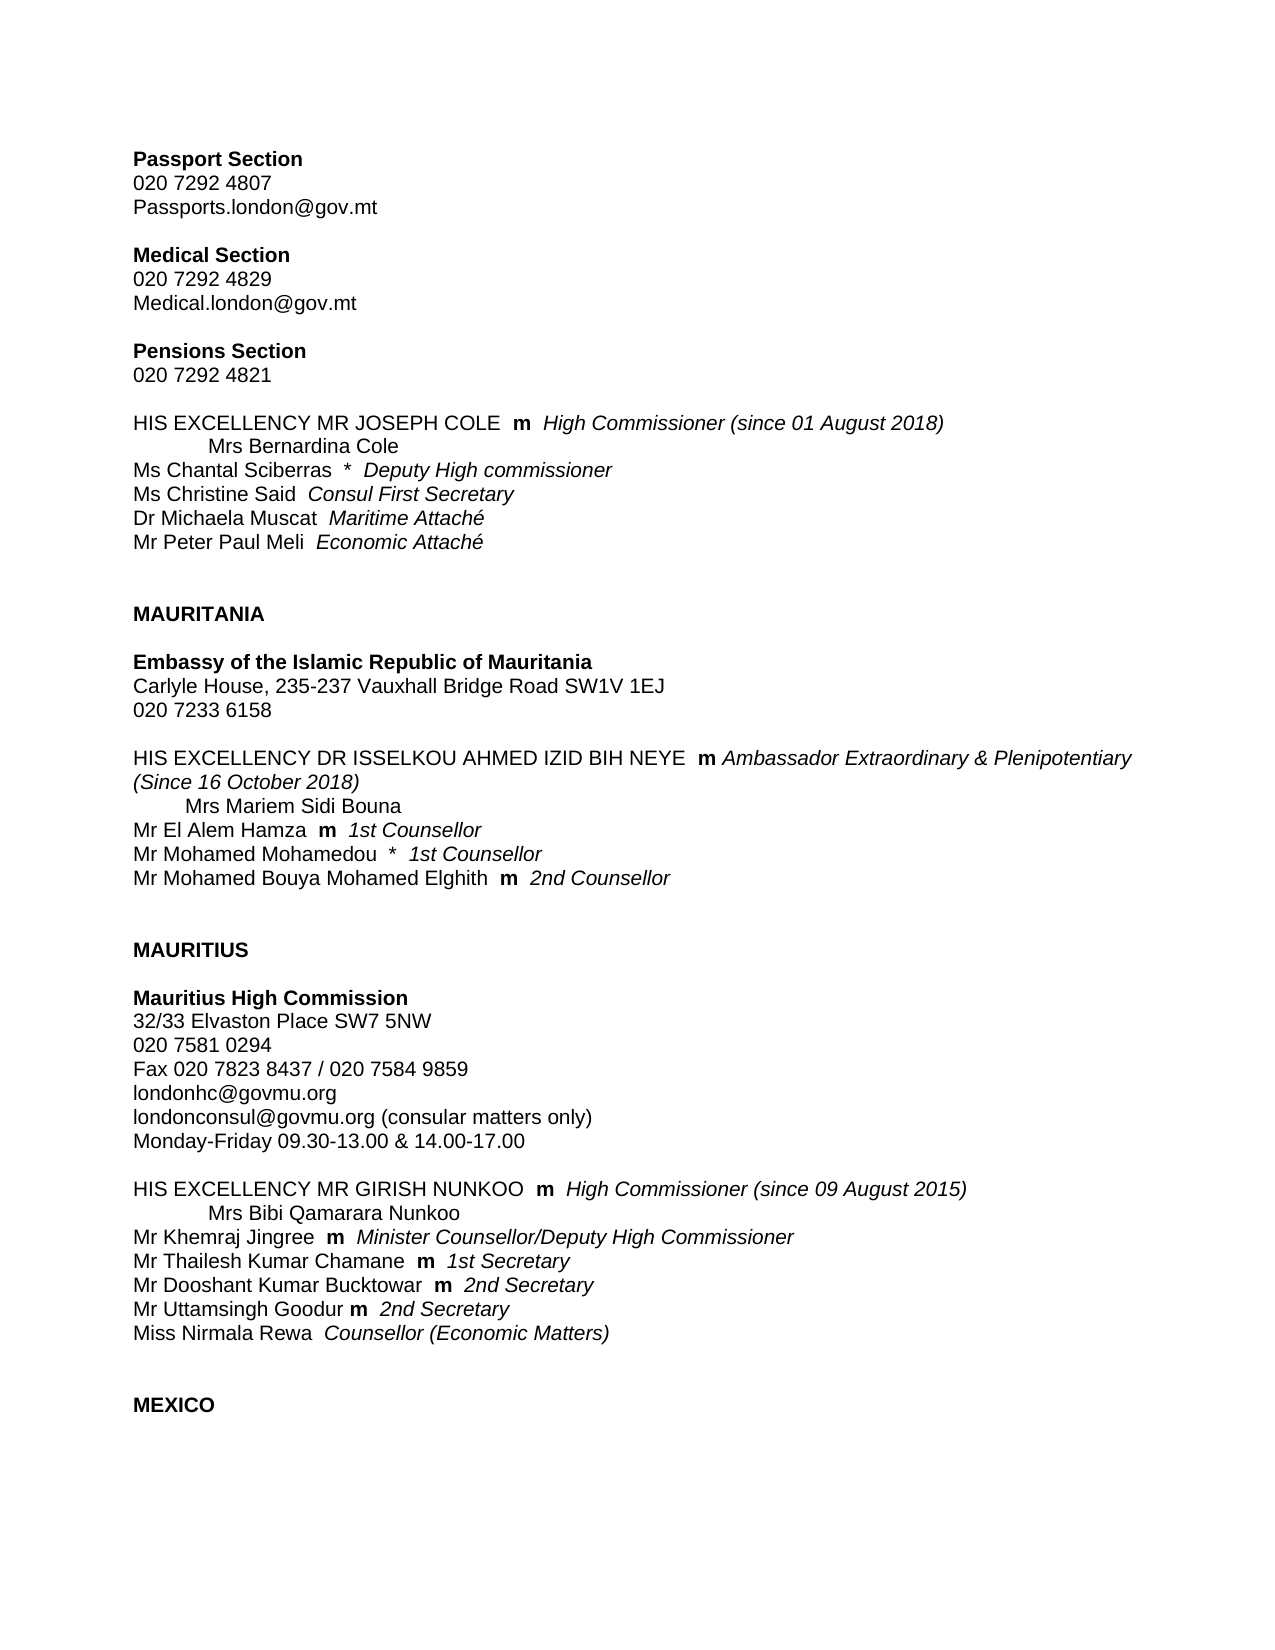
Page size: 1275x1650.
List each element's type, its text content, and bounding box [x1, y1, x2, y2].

text HIS EXCELLENCY MR GIRISH NUNKOO m High Commissioner (since 09 August 2015) [133, 1177, 1181, 1201]
text Ms Chantal Sciberras * Deputy High commissioner [133, 458, 1181, 482]
text Mr El Alem Hamza m 1st Counsellor [133, 818, 1181, 842]
text 020 7292 4807 [133, 171, 1181, 195]
text Passport Section [133, 147, 1181, 171]
text Mr Mohamed Mohamedou * 1st Counsellor [133, 842, 1181, 866]
text MAURITANIA [133, 602, 1181, 626]
text Mr Khemraj Jingree m Minister Counsellor/Deputy High Commissioner [133, 1225, 1181, 1249]
text Ms Christine Said Consul First Secretary [133, 482, 1181, 506]
text 020 7292 4829 [133, 267, 1181, 291]
text MAURITIUS [133, 937, 1181, 961]
text HIS EXCELLENCY MR JOSEPH COLE m High Commissioner (since 01 August 2018) [133, 410, 1181, 434]
text Mr Peter Paul Meli Economic Attaché [133, 530, 1181, 554]
text MEXICO [133, 1393, 1181, 1417]
text Mrs Mariem Sidi Bouna [133, 794, 1181, 818]
text londonconsul@govmu.org (consular matters only) [133, 1105, 1181, 1129]
text Mr Mohamed Bouya Mohamed Elghith m 2nd Counsellor [133, 866, 1181, 889]
text Medical Section [133, 243, 1181, 267]
text Embassy of the Islamic Republic of Mauritania [133, 650, 1181, 674]
text 32/33 Elvaston Place SW7 5NW [133, 1009, 1181, 1033]
text Monday-Friday 09.30-13.00 & 14.00-17.00 [133, 1129, 1181, 1153]
text Fax 020 7823 8437 / 020 7584 9859 [133, 1057, 1181, 1081]
text 020 7581 0294 [133, 1033, 1181, 1057]
text Mrs Bibi Qamarara Nunkoo [133, 1201, 1181, 1225]
text HIS EXCELLENCY DR ISSELKOU AHMED IZID BIH NEYE m Ambassador Extraordinary & Plenipotentiary (Since 16 October 2018) [133, 746, 1181, 794]
text Mr Dooshant Kumar Bucktowar m 2nd Secretary [133, 1273, 1181, 1297]
text Medical.london@gov.mt [133, 291, 1181, 314]
text Mrs Bernardina Cole [133, 434, 1181, 458]
text Passports.london@gov.mt [133, 195, 1181, 219]
text 020 7233 6158 [133, 698, 1181, 722]
text Mr Uttamsingh Goodur m 2nd Secretary [133, 1297, 1181, 1321]
text Mr Thailesh Kumar Chamane m 1st Secretary [133, 1249, 1181, 1273]
text Miss Nirmala Rewa Counsellor (Economic Matters) [133, 1321, 1181, 1345]
text Pensions Section [133, 338, 1181, 362]
text Dr Michaela Muscat Maritime Attaché [133, 506, 1181, 530]
text Mauritius High Commission [133, 985, 1181, 1009]
text 020 7292 4821 [133, 362, 1181, 386]
text Carlyle House, 235-237 Vauxhall Bridge Road SW1V 1EJ [133, 674, 1181, 698]
text londonhc@govmu.org [133, 1081, 1181, 1105]
